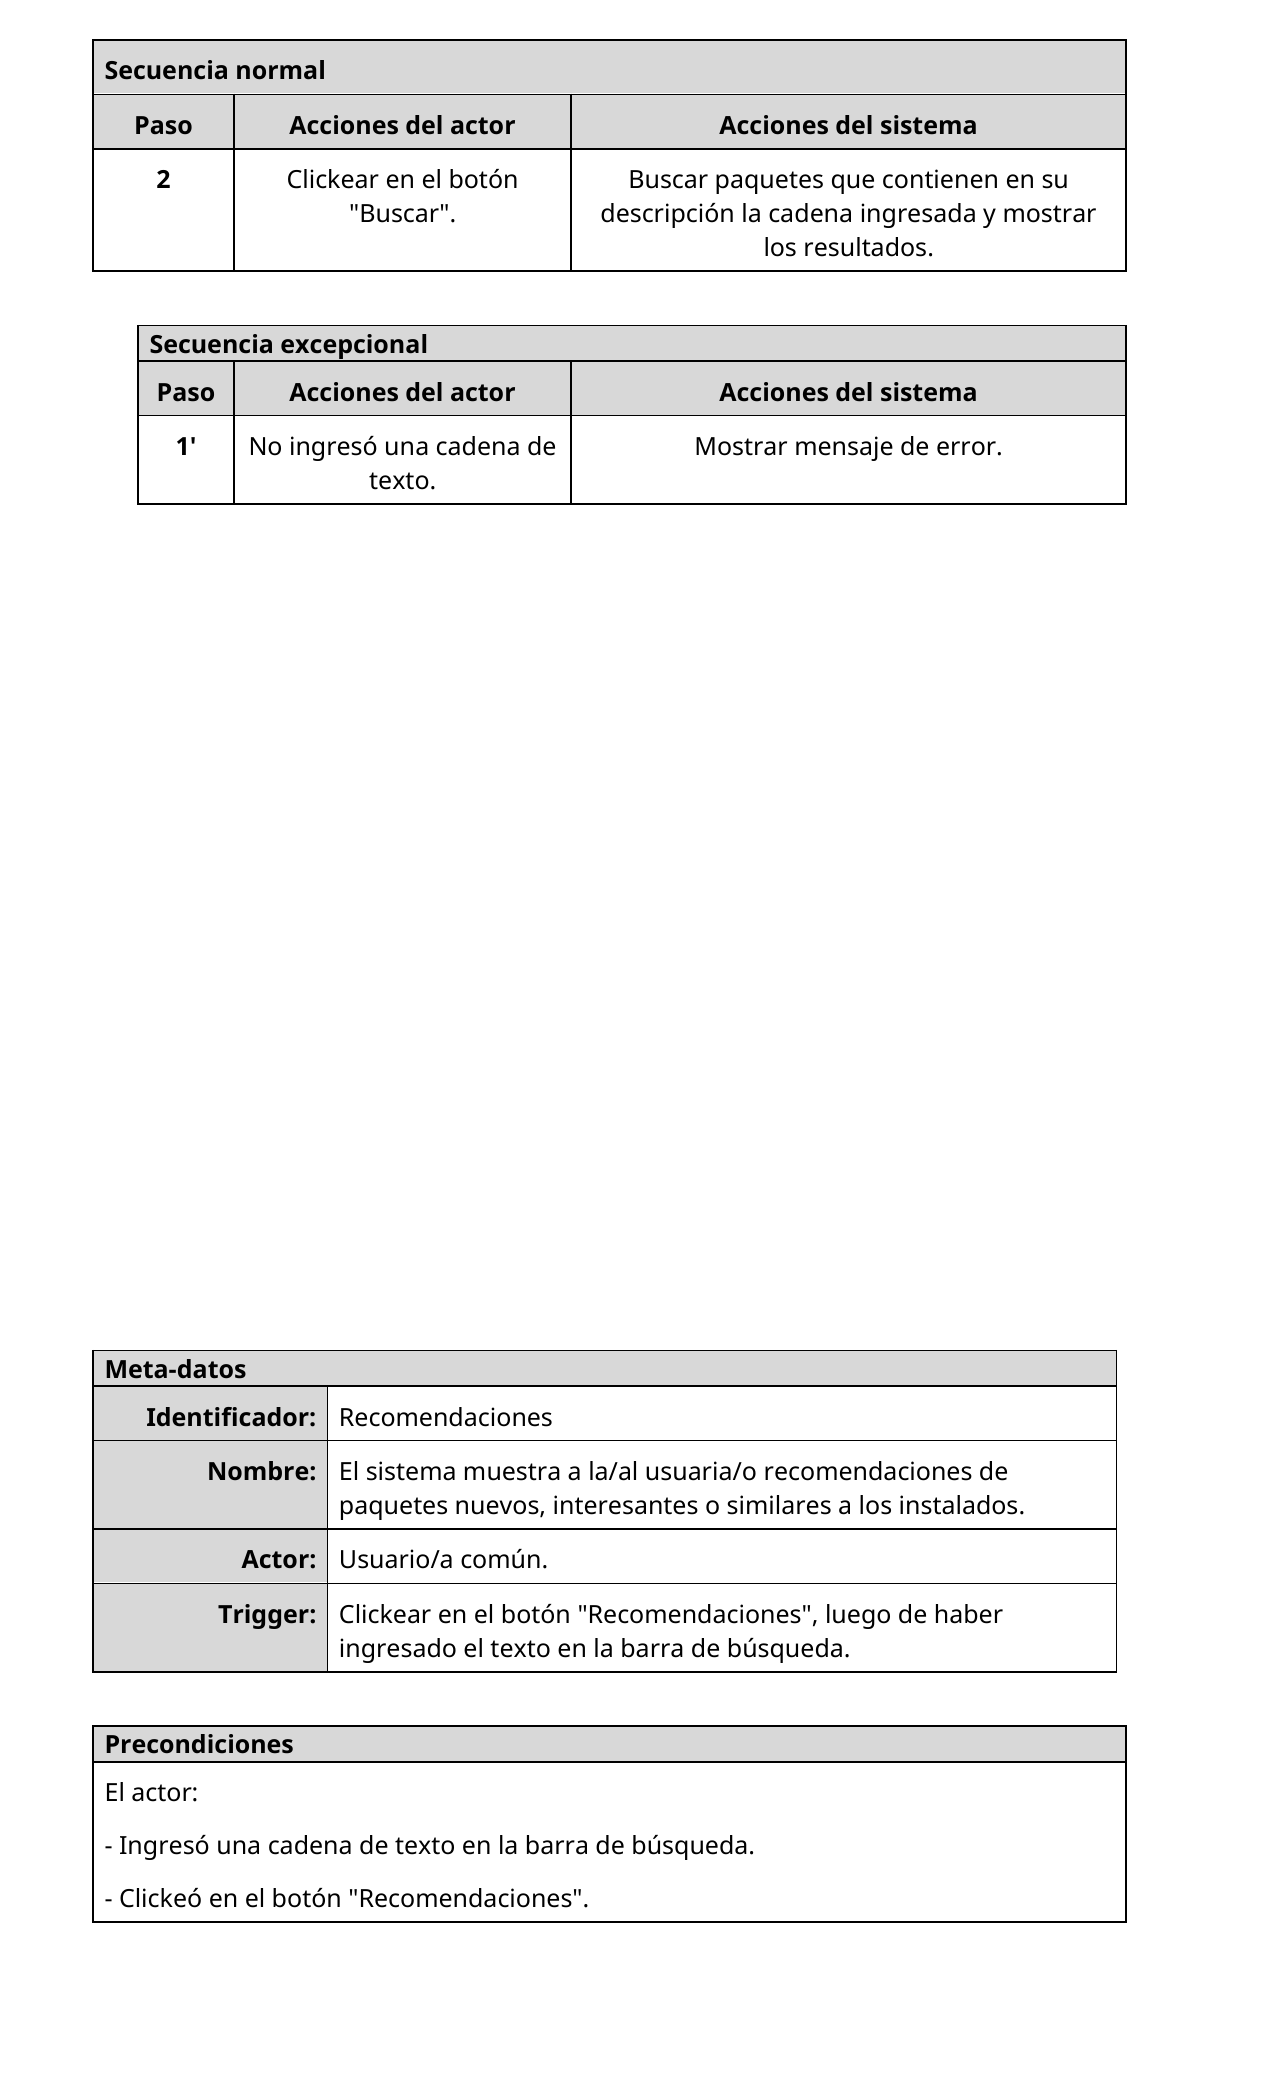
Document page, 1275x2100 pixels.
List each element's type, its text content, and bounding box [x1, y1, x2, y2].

table_header Meta-datos [94, 1351, 1116, 1385]
table_cell Clickear en el botón "Recomendaciones", luego de haber ingresado el texto en la barra de búsqueda. [328, 1584, 1116, 1671]
table_cell Nombre: [94, 1441, 327, 1528]
table_cell Acciones del actor [235, 362, 570, 415]
table_header Secuencia excepcional [139, 326, 1125, 360]
table_cell 1' [139, 416, 233, 503]
table_cell Clickear en el botón "Buscar". [235, 150, 570, 270]
table_cell Identificador: [94, 1387, 327, 1440]
table_cell Actor: [94, 1530, 327, 1582]
table_cell 2 [94, 150, 233, 270]
table_cell No ingresó una cadena de texto. [235, 416, 570, 503]
table_cell Buscar paquetes que contienen en su descripción la cadena ingresada y mostrar los resultados. [572, 150, 1125, 270]
table_cell El sistema muestra a la/al usuaria/o recomendaciones de paquetes nuevos, interesantes o similares a los instalados. [328, 1441, 1116, 1528]
table_header Secuencia normal [94, 41, 1125, 93]
table_cell Recomendaciones [328, 1387, 1116, 1440]
table_cell Mostrar mensaje de error. [572, 416, 1125, 503]
table_cell Acciones del sistema [572, 362, 1125, 415]
table_cell Paso [139, 362, 233, 415]
table_cell Usuario/a común. [328, 1530, 1116, 1582]
table_cell El actor: - Ingresó una cadena de texto en la barra de búsqueda. - Clickeó en el botón "Recomendaciones". [94, 1763, 1125, 1921]
table_cell Trigger: [94, 1584, 327, 1671]
table_cell Paso [94, 95, 233, 148]
table_cell Acciones del sistema [572, 95, 1125, 148]
table_header Precondiciones [94, 1727, 1125, 1761]
table_cell Acciones del actor [235, 95, 570, 148]
